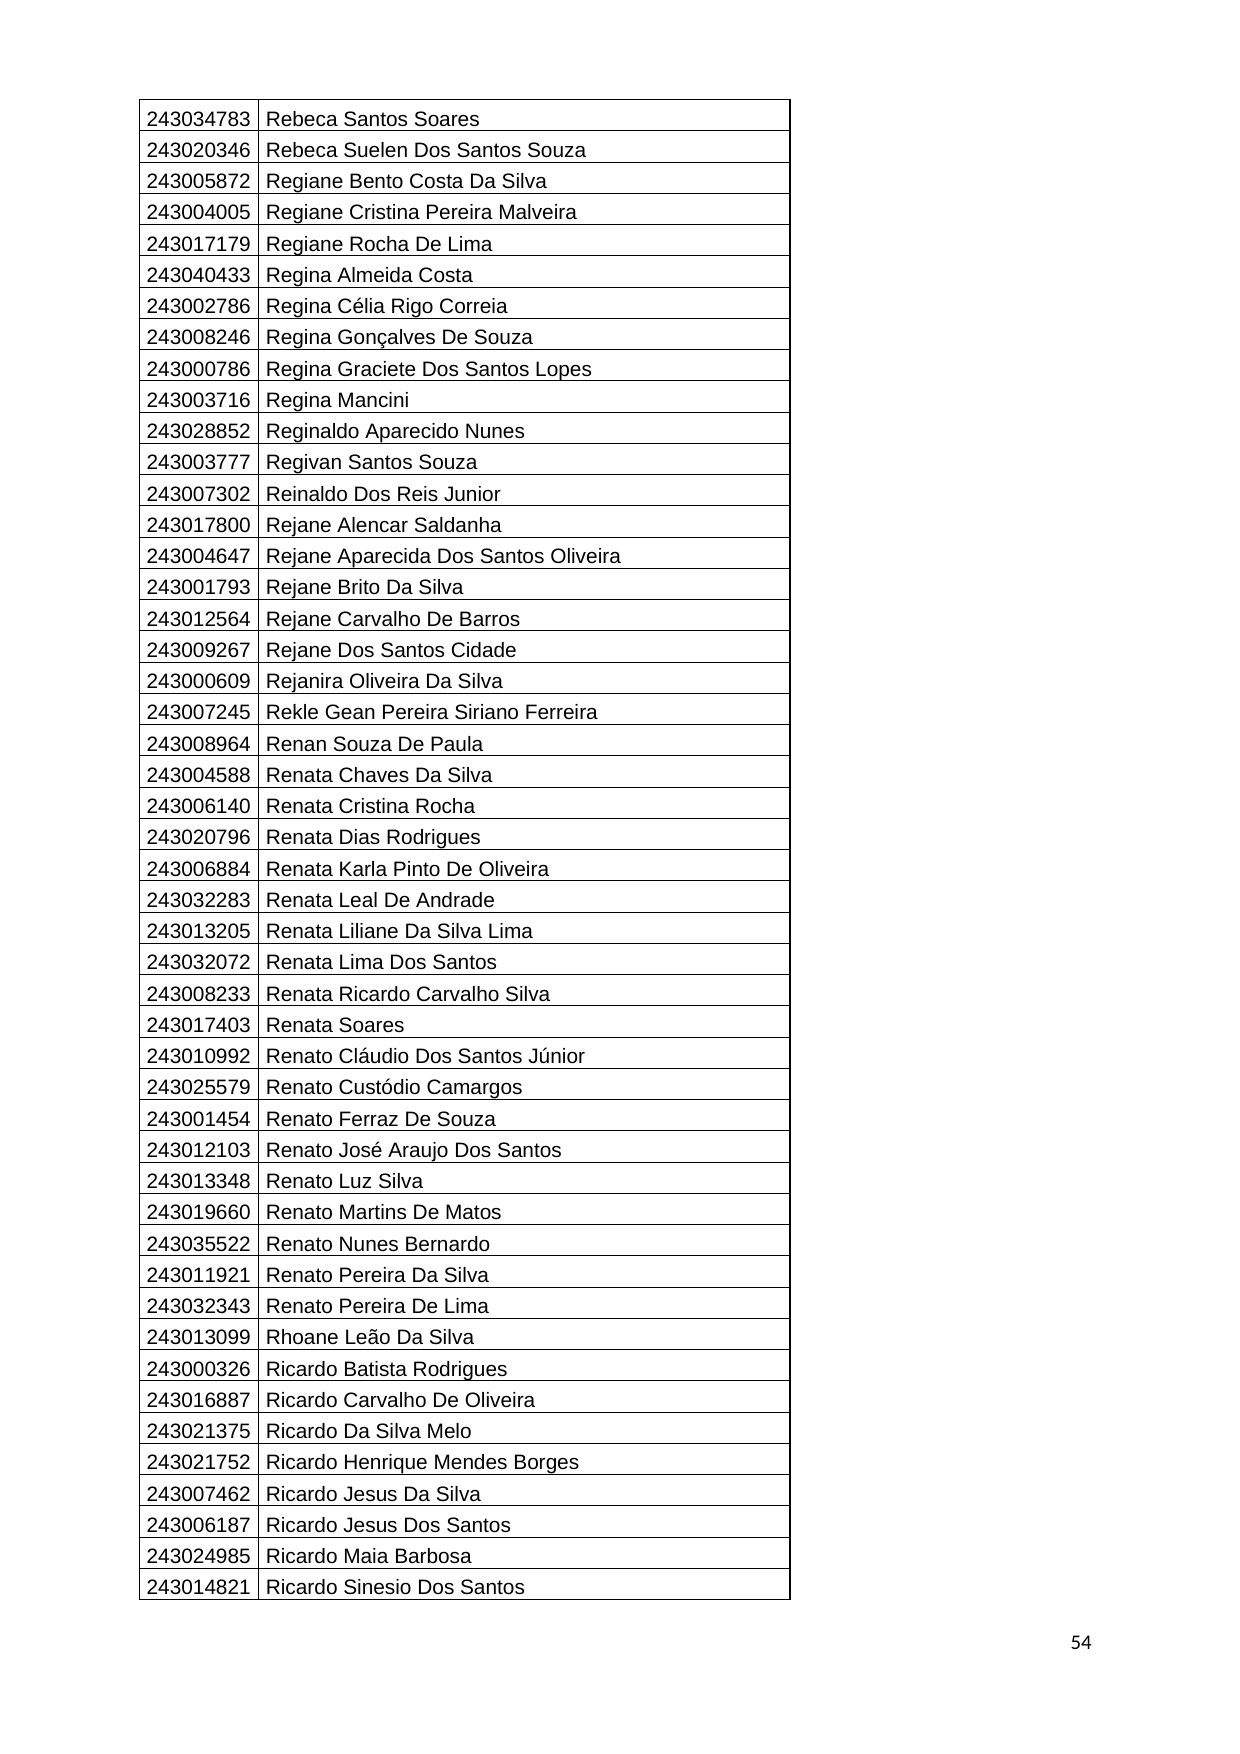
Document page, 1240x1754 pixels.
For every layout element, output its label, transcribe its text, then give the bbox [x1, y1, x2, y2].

table_cell 243019660 [140, 1194, 258, 1224]
table_cell Rebeca Suelen Dos Santos Souza [259, 131, 789, 162]
table_cell 243000786 [140, 350, 258, 380]
table_cell 243001793 [140, 569, 258, 599]
table_cell Renata Karla Pinto De Oliveira [259, 850, 789, 880]
table_cell Renata Leal De Andrade [259, 881, 789, 912]
table_cell 243004005 [140, 194, 258, 224]
table_cell Ricardo Maia Barbosa [259, 1538, 789, 1568]
table_cell 243012103 [140, 1131, 258, 1162]
table_cell Ricardo Carvalho De Oliveira [259, 1381, 789, 1412]
table_cell Renato Pereira Da Silva [259, 1256, 789, 1287]
table_cell 243003716 [140, 381, 258, 412]
table_cell 243025579 [140, 1069, 258, 1099]
table_cell 243012564 [140, 600, 258, 630]
table_cell 243007245 [140, 694, 258, 724]
table_cell Ricardo Sinesio Dos Santos [259, 1569, 789, 1599]
table_cell Renata Cristina Rocha [259, 788, 789, 818]
table_cell 243020346 [140, 131, 258, 162]
table_cell 243001454 [140, 1100, 258, 1130]
table_cell Ricardo Batista Rodrigues [259, 1350, 789, 1380]
table_cell 243007462 [140, 1475, 258, 1505]
table_cell 243014821 [140, 1569, 258, 1599]
table_cell Ricardo Da Silva Melo [259, 1413, 789, 1443]
table_cell 243005872 [140, 163, 258, 193]
table_cell Regina Almeida Costa [259, 256, 789, 287]
table_cell Renata Liliane Da Silva Lima [259, 913, 789, 943]
table_cell 243035522 [140, 1225, 258, 1255]
table_cell Renato Martins De Matos [259, 1194, 789, 1224]
table_cell Rejane Aparecida Dos Santos Oliveira [259, 538, 789, 568]
table_cell Renato José Araujo Dos Santos [259, 1131, 789, 1162]
table_cell 243000609 [140, 663, 258, 693]
table_cell Renata Lima Dos Santos [259, 944, 789, 974]
table_cell 243000326 [140, 1350, 258, 1380]
table_cell 243008964 [140, 725, 258, 755]
table_cell 243017179 [140, 225, 258, 255]
table_cell 243032343 [140, 1288, 258, 1318]
table_cell 243011921 [140, 1256, 258, 1287]
table_cell 243034783 [140, 100, 258, 130]
table_cell 243003777 [140, 444, 258, 474]
table_cell 243020796 [140, 819, 258, 849]
table_cell Regina Graciete Dos Santos Lopes [259, 350, 789, 380]
table_cell 243032072 [140, 944, 258, 974]
table_cell Regina Célia Rigo Correia [259, 288, 789, 318]
table_cell 243006140 [140, 788, 258, 818]
table_cell Regiane Bento Costa Da Silva [259, 163, 789, 193]
table_cell Ricardo Jesus Da Silva [259, 1475, 789, 1505]
table_cell 243013348 [140, 1163, 258, 1193]
table_cell 243002786 [140, 288, 258, 318]
table_cell 243021752 [140, 1444, 258, 1474]
table_cell Renato Cláudio Dos Santos Júnior [259, 1038, 789, 1068]
table_cell 243040433 [140, 256, 258, 287]
table_cell Ricardo Jesus Dos Santos [259, 1506, 789, 1537]
table_cell 243032283 [140, 881, 258, 912]
table_cell Renato Custódio Camargos [259, 1069, 789, 1099]
table_cell Rejane Dos Santos Cidade [259, 631, 789, 662]
table_cell Rejanira Oliveira Da Silva [259, 663, 789, 693]
table_cell 243017403 [140, 1006, 258, 1037]
table_cell Regiane Cristina Pereira Malveira [259, 194, 789, 224]
table_cell 243004647 [140, 538, 258, 568]
table_cell 243004588 [140, 756, 258, 787]
table_cell Renata Chaves Da Silva [259, 756, 789, 787]
table_cell 243007302 [140, 475, 258, 505]
table_cell Renato Luz Silva [259, 1163, 789, 1193]
table_cell 243024985 [140, 1538, 258, 1568]
table_cell Regina Gonçalves De Souza [259, 319, 789, 349]
table_cell 243017800 [140, 506, 258, 537]
table_cell Renato Pereira De Lima [259, 1288, 789, 1318]
table_cell Renata Soares [259, 1006, 789, 1037]
table_cell Rejane Carvalho De Barros [259, 600, 789, 630]
table_cell 243009267 [140, 631, 258, 662]
table_cell 243013099 [140, 1319, 258, 1349]
table_cell Rejane Brito Da Silva [259, 569, 789, 599]
table_cell Renan Souza De Paula [259, 725, 789, 755]
table_cell Renato Ferraz De Souza [259, 1100, 789, 1130]
table_cell 243008233 [140, 975, 258, 1005]
table_cell 243016887 [140, 1381, 258, 1412]
table_cell 243028852 [140, 413, 258, 443]
table_cell Regina Mancini [259, 381, 789, 412]
table_cell Rebeca Santos Soares [259, 100, 789, 130]
table_cell 243006187 [140, 1506, 258, 1537]
table_cell 243010992 [140, 1038, 258, 1068]
table_cell Ricardo Henrique Mendes Borges [259, 1444, 789, 1474]
table_cell Renato Nunes Bernardo [259, 1225, 789, 1255]
table_cell 243021375 [140, 1413, 258, 1443]
table_cell Reginaldo Aparecido Nunes [259, 413, 789, 443]
table_cell Regiane Rocha De Lima [259, 225, 789, 255]
table_cell Renata Ricardo Carvalho Silva [259, 975, 789, 1005]
table_cell Regivan Santos Souza [259, 444, 789, 474]
table_cell Reinaldo Dos Reis Junior [259, 475, 789, 505]
table_cell Rekle Gean Pereira Siriano Ferreira [259, 694, 789, 724]
table_cell 243006884 [140, 850, 258, 880]
table_cell Renata Dias Rodrigues [259, 819, 789, 849]
table_cell 243008246 [140, 319, 258, 349]
table_cell 243013205 [140, 913, 258, 943]
table_cell Rejane Alencar Saldanha [259, 506, 789, 537]
table_cell Rhoane Leão Da Silva [259, 1319, 789, 1349]
